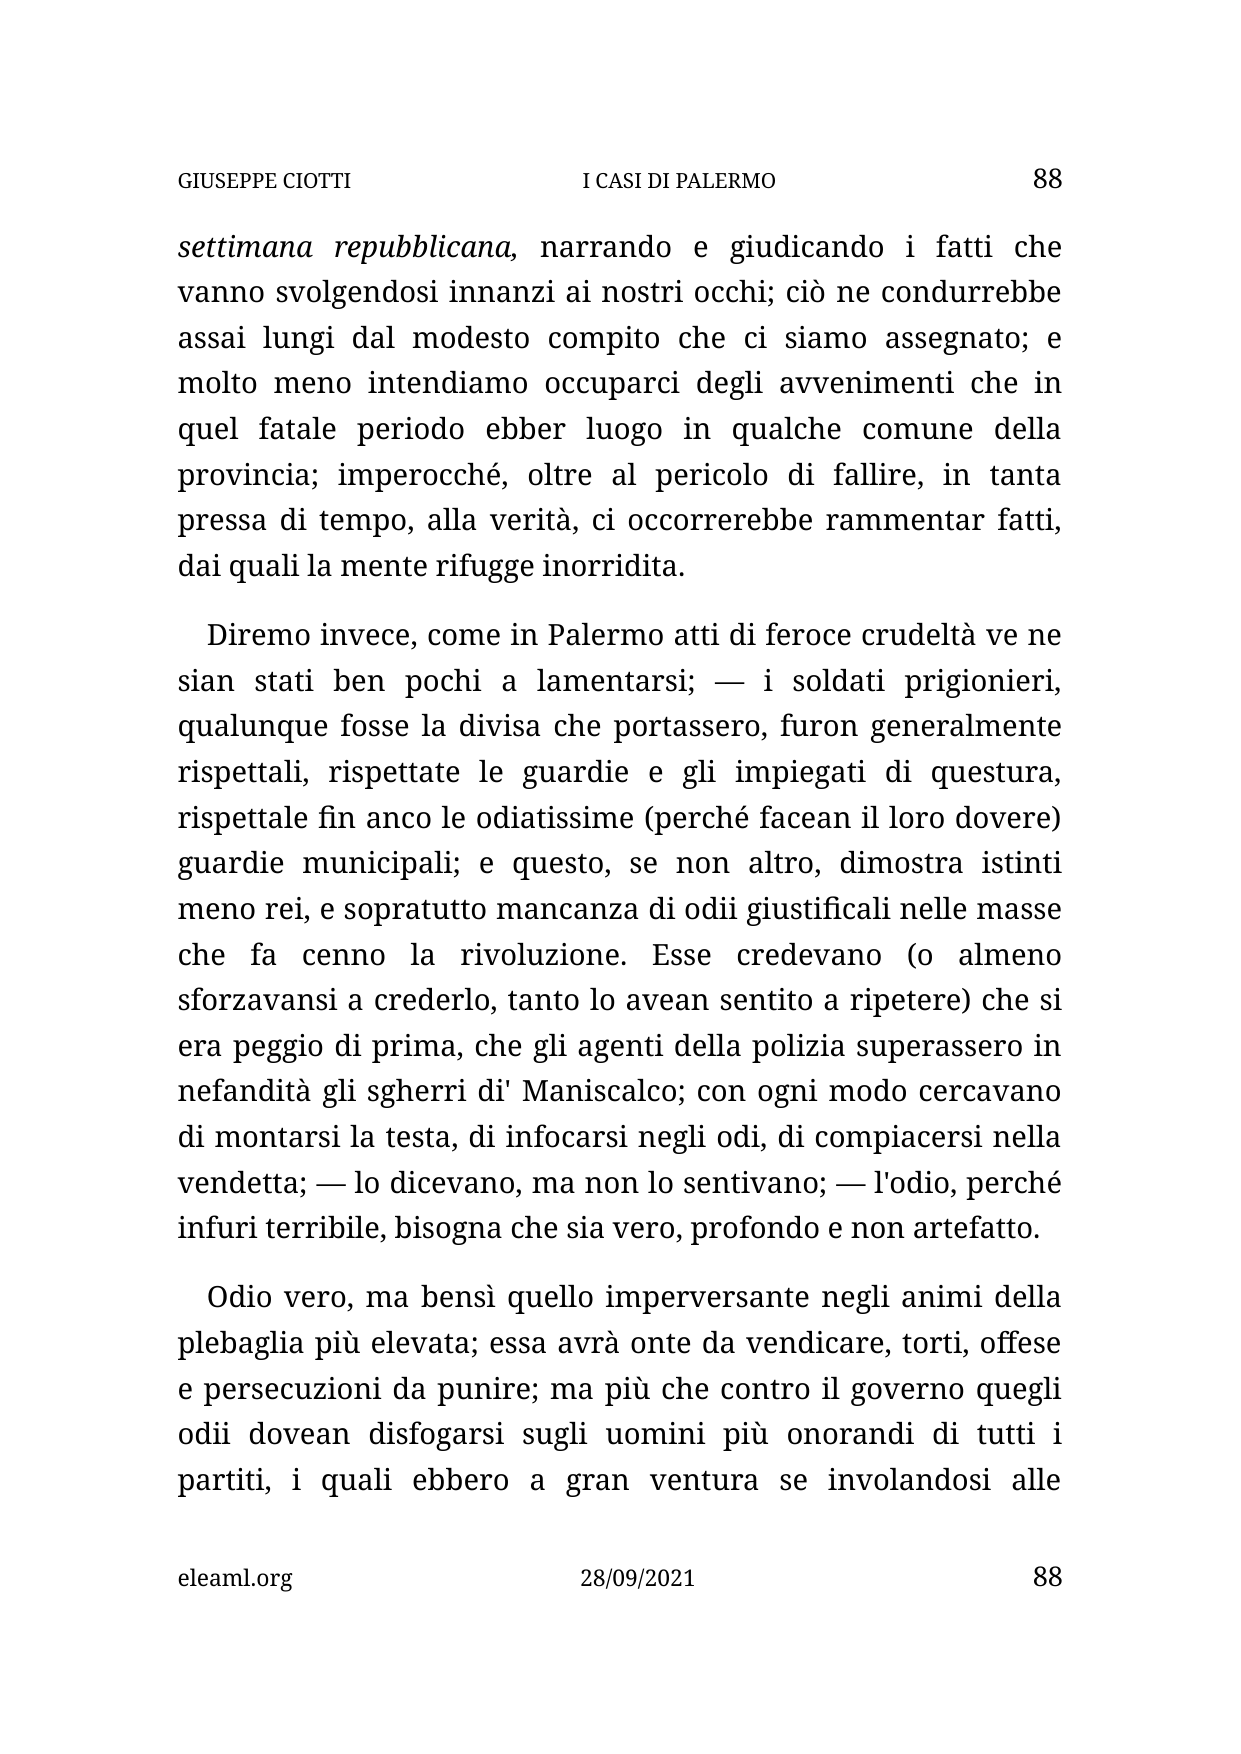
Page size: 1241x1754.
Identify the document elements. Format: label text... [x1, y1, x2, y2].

text Diremo invece, come in Palermo atti di feroce crudeltà ve ne sian stati ben pochi a lamentarsi; — i soldati prigionieri, qualunque fosse la divisa che portassero, furon generalmente rispettali, rispettate le guardie e gli impiegati di questura, rispettale fin anco le odiatissime (perché facean il loro dovere) guardie municipali; e questo, se non altro, dimostra istinti meno rei, e sopratutto mancanza di odii giustificali nelle masse che fa cenno la rivoluzione. Esse credevano (o almeno sforzavansi a crederlo, tanto lo avean sentito a ripetere) che si era peggio di prima, che gli agenti della polizia superassero in nefandità gli sgherri di' Maniscalco; con ogni modo cercavano di montarsi la testa, di infocarsi negli odi, di compiacersi nella vendetta; — lo dicevano, ma non lo sentivano; — l'odio, perché infuri terribile, bisogna che sia vero, profondo e non artefatto. [177, 614, 1063, 1247]
text Odio vero, ma bensì quello imperversante negli animi della plebaglia più elevata; essa avrà onte da vendicare, torti, offese e persecuzioni da punire; ma più che contro il governo quegli odii dovean disfogarsi sugli uomini più onorandi di tutti i partiti, i quali ebbero a gran ventura se involandosi alle [177, 1277, 1063, 1499]
text settimana repubblicana, narrando e giudicando i fatti che vanno svolgendosi innanzi ai nostri occhi; ciò ne condurrebbe assai lungi dal modesto compito che ci siamo assegnato; e molto meno intendiamo occuparci degli avvenimenti che in quel fatale periodo ebber luogo in qualche comune della provincia; imperocché, oltre al pericolo di fallire, in tanta pressa di tempo, alla verità, ci occorrerebbe rammentar fatti, dai quali la mente rifugge inorridita. [177, 226, 1063, 585]
